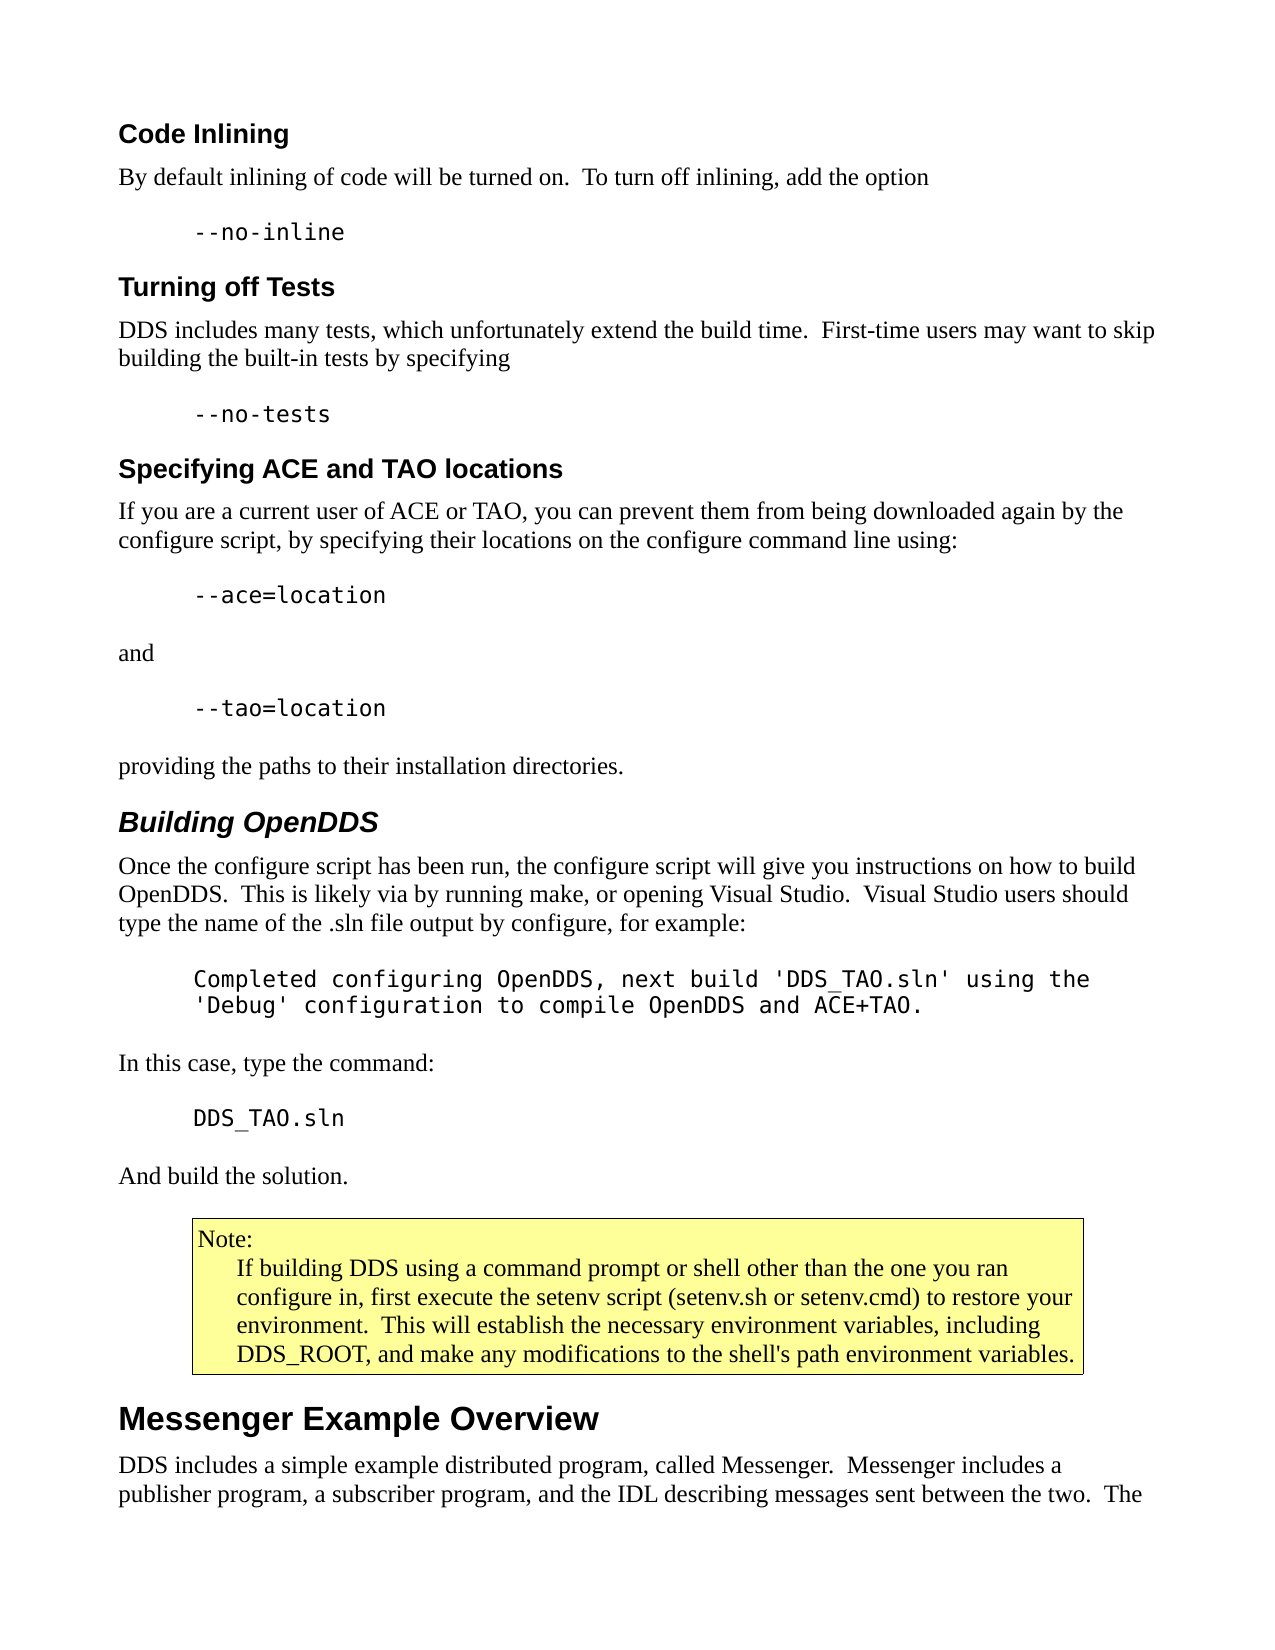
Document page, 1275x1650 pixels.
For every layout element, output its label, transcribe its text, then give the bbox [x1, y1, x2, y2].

text If you are a current user of ACE or TAO, you can prevent them from being downloaded again by the configure script, by specifying their locations on the configure command line using: [118, 496, 1157, 554]
text Completed configuring OpenDDS, next build 'DDS_TAO.sln' using the 'Debug' configuration to compile OpenDDS and ACE+TAO. [193, 966, 1157, 1019]
text And build the solution. [118, 1161, 1157, 1189]
text In this case, type the command: [118, 1048, 1157, 1077]
text and [118, 638, 1157, 667]
subtitle Messenger Example Overview [118, 1399, 1157, 1437]
text providing the paths to their installation directories. [118, 751, 1157, 780]
text Once the configure script has been run, the configure script will give you instructions on how to build OpenDDS. This is likely via by running make, or opening Visual Studio. Visual Studio users should type the name of the .sln file output by configure, for example: [118, 851, 1157, 937]
text DDS_TAO.sln [193, 1105, 1157, 1132]
table_header Note: If building DDS using a command prompt or shell other than the one you ran configure in, first execute the setenv script (setenv.sh or setenv.cmd) to restore your environment. This will establish the necessary environment variables, including DDS_ROOT, and make any modifications to the shell's path environment variables. [193, 1219, 1083, 1374]
text --no-tests [193, 401, 1157, 428]
subtitle Specifying ACE and TAO locations [118, 453, 1157, 484]
subtitle Code Inlining [118, 118, 1157, 149]
subtitle Building OpenDDS [118, 805, 1157, 838]
text --tao=location [193, 696, 1157, 722]
text --no-inline [193, 219, 1157, 246]
text --ace=location [193, 583, 1157, 609]
text DDS includes many tests, which unfortunately extend the build time. First-time users may want to skip building the built-in tests by specifying [118, 315, 1157, 372]
text DDS includes a simple example distributed program, called Messenger. Messenger includes a publisher program, a subscriber program, and the IDL describing messages sent between the two. The [118, 1450, 1157, 1507]
text By default inlining of code will be turned on. To turn off inlining, add the option [118, 162, 1157, 191]
subtitle Turning off Tests [118, 271, 1157, 302]
